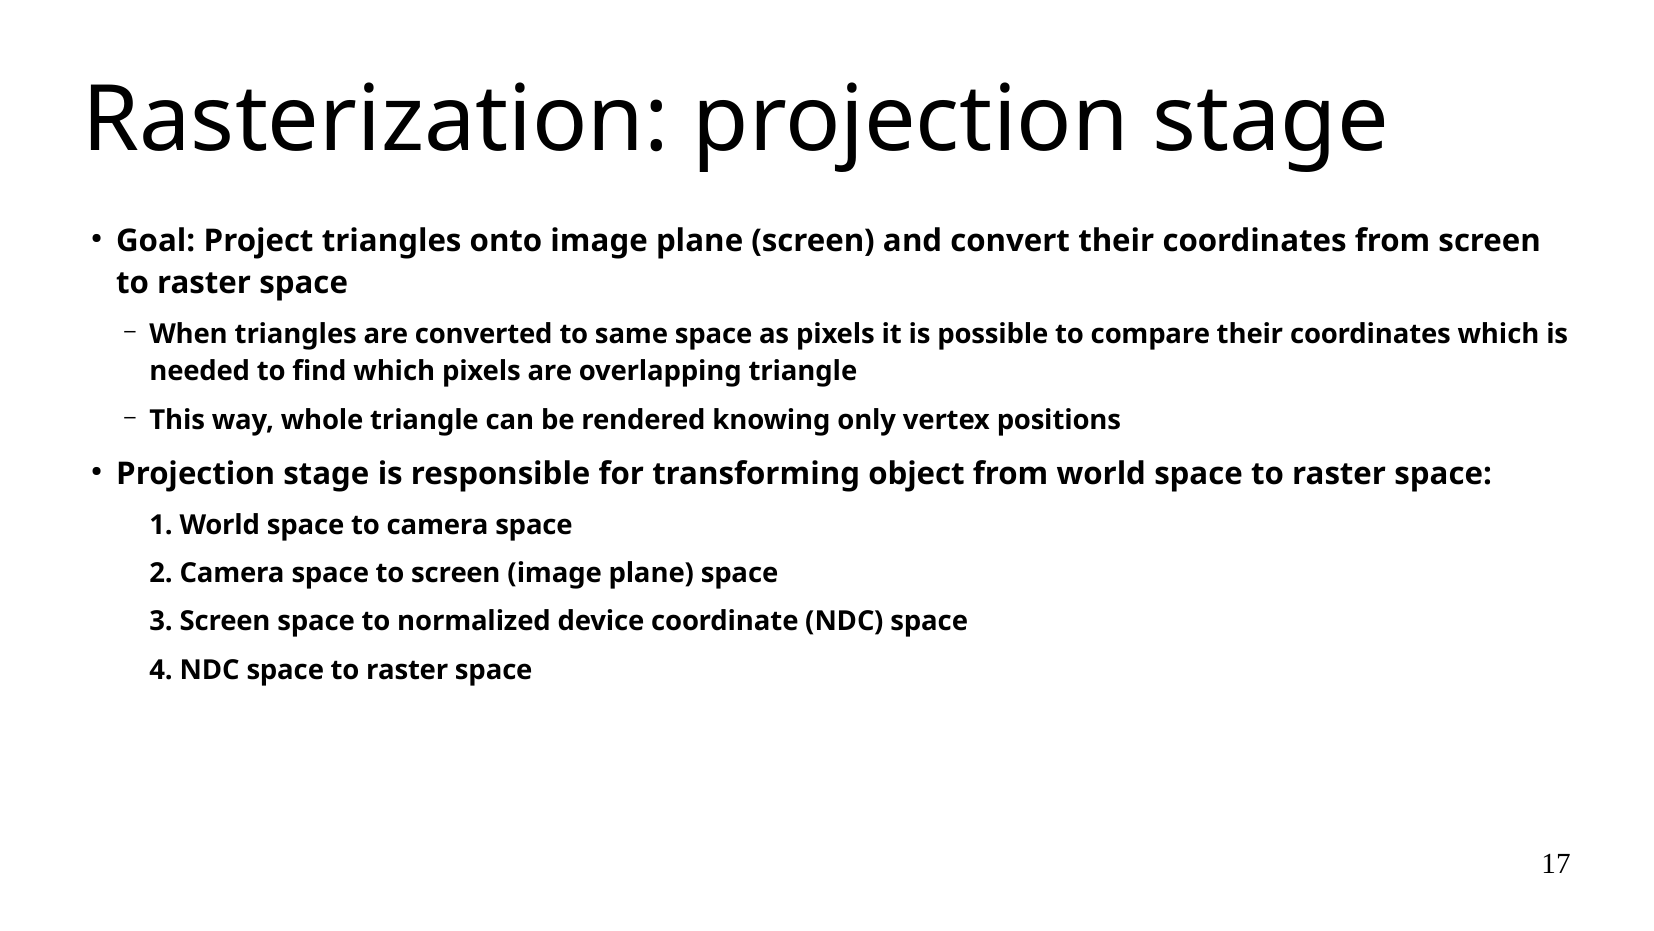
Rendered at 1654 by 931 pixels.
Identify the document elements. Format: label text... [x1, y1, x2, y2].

list Goal: Project triangles onto image plane (screen) and convert their coordinates from screen to raster space When triangles are converted to same space as pixels it is possible to compare their coordinates which is needed to find which pixels are overlapping triangle This way, whole triangle can be rendered knowing only vertex positions Projection stage is responsible for transforming object from world space to raster space: 1. World space to camera space 2. Camera space to screen (image plane) space 3. Screen space to normalized device coordinate (NDC) space 4. NDC space to raster space [82, 217, 1571, 691]
title Rasterization: projection stage [82, 37, 1571, 193]
